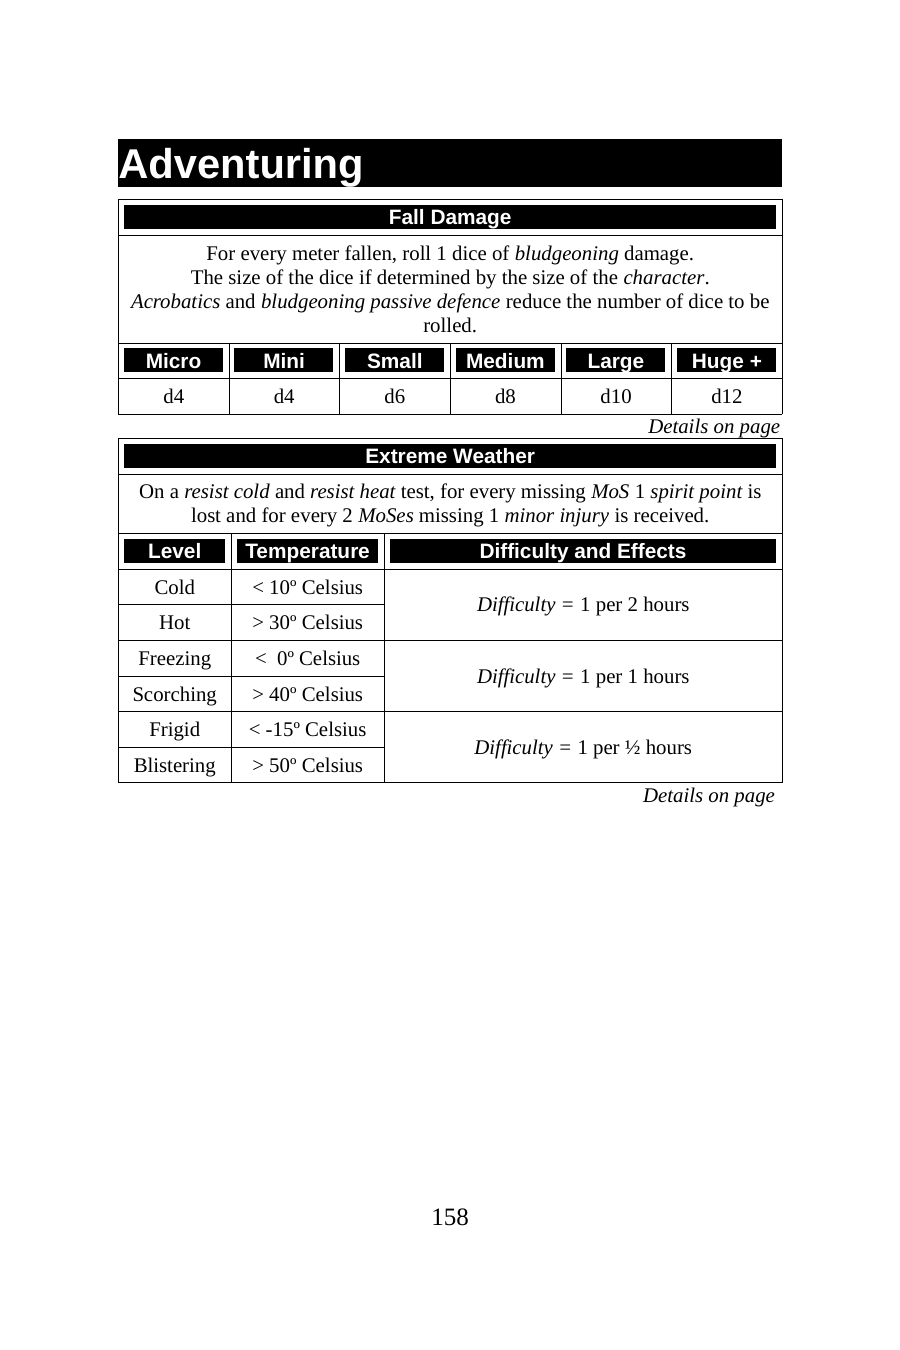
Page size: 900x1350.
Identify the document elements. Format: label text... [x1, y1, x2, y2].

table_cell Large [562, 344, 671, 378]
table_cell Medium [451, 344, 561, 378]
table_cell Difficulty and Effects [385, 534, 782, 569]
table_cell > 40º Celsius [232, 677, 384, 711]
table_cell > 50º Celsius [232, 748, 384, 782]
table_cell Freezing [119, 641, 231, 676]
table_header Fall Damage [119, 200, 782, 235]
table_cell < 0º Celsius [232, 641, 384, 676]
table_cell Hot [119, 605, 231, 640]
table_cell > 30º Celsius [232, 605, 384, 640]
subtitle Adventuring [118, 139, 782, 187]
table_cell Level [119, 534, 231, 569]
table_cell < -15º Celsius [232, 712, 384, 747]
table_header Extreme Weather [119, 439, 782, 473]
table_cell Micro [119, 344, 229, 378]
table_cell Cold [119, 570, 231, 604]
table_cell Difficulty = 1 per 1 hours [385, 641, 782, 711]
table_cell d12 [672, 379, 782, 414]
table_cell Difficulty = 1 per 2 hours [385, 570, 782, 640]
table_cell < 10º Celsius [232, 570, 384, 604]
table_cell On a resist cold and resist heat test, for every missing MoS 1 spirit point is lost and for every 2 MoSes missing 1 minor injury is received. [119, 475, 782, 533]
table_cell d4 [230, 379, 339, 414]
table_cell d8 [451, 379, 561, 414]
table_cell d10 [562, 379, 671, 414]
table_cell Huge + [672, 344, 782, 378]
table_cell Frigid [119, 712, 231, 747]
text Details on page [118, 783, 782, 807]
table_cell Temperature [232, 534, 384, 569]
table_cell For every meter fallen, roll 1 dice of bludgeoning damage. The size of the dice if determined by the size of the character. Acrobatics and bludgeoning passive defence reduce the number of dice to be rolled. [119, 236, 782, 343]
text Details on page [118, 415, 782, 438]
table_cell Scorching [119, 677, 231, 711]
table_cell d4 [119, 379, 229, 414]
table_cell Difficulty = 1 per ½ hours [385, 712, 782, 782]
table_cell Blistering [119, 748, 231, 782]
table_cell Mini [230, 344, 339, 378]
table_cell d6 [340, 379, 450, 414]
table_cell Small [340, 344, 450, 378]
